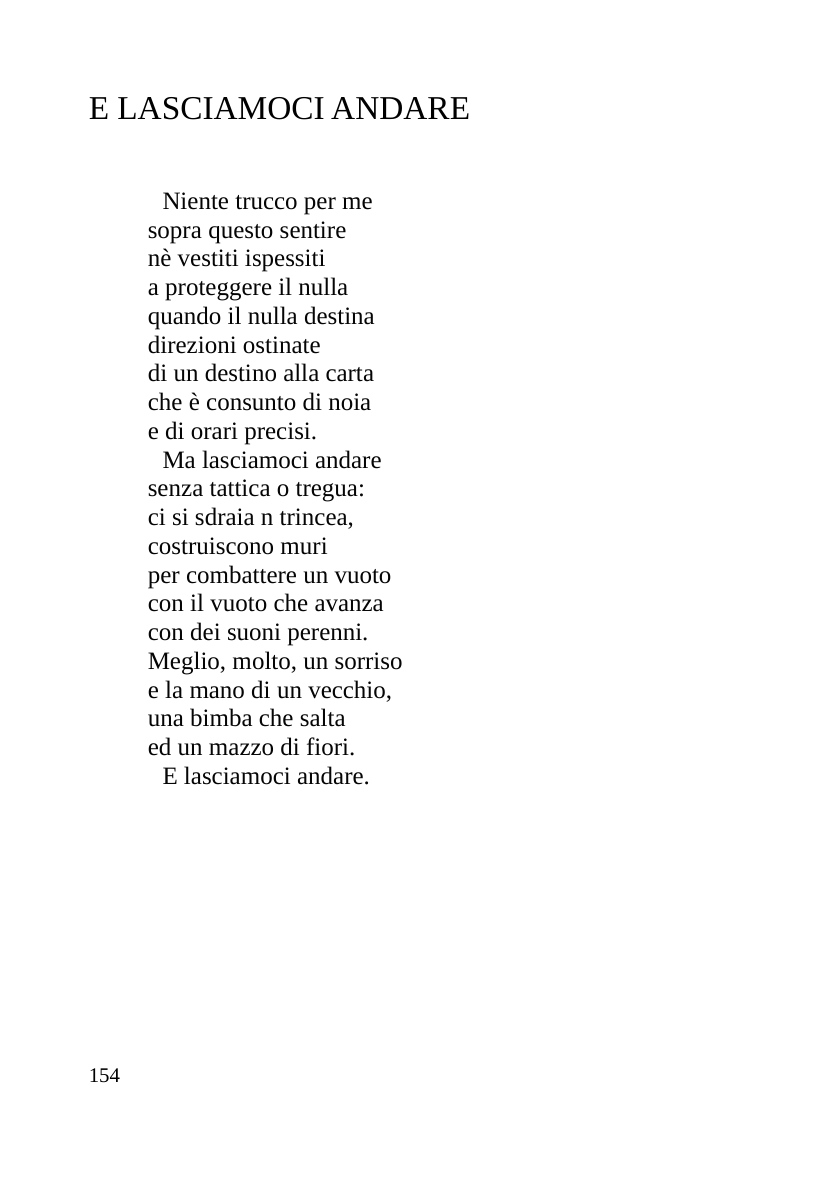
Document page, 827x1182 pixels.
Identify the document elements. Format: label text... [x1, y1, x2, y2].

text nè vestiti ispessiti [148, 243, 738, 272]
text con il vuoto che avanza [148, 588, 738, 617]
text di un destino alla carta [148, 358, 738, 387]
text Ma lasciamoci andare [88, 445, 738, 473]
text una bimba che salta [148, 703, 738, 732]
text con dei suoni perenni. [148, 617, 738, 646]
text E lasciamoci andare. [88, 761, 738, 790]
text ed un mazzo di fiori. [148, 732, 738, 761]
text ci si sdraia n trincea, [148, 502, 738, 531]
text Niente trucco per me [88, 186, 738, 215]
text senza tattica o tregua: [148, 473, 738, 502]
text sopra questo sentire [148, 215, 738, 243]
text a proteggere il nulla [148, 272, 738, 301]
text Meglio, molto, un sorriso [148, 646, 738, 675]
text costruiscono muri [148, 531, 738, 560]
text e la mano di un vecchio, [148, 675, 738, 703]
text E LASCIAMOCI ANDARE [88, 88, 738, 127]
text quando il nulla destina [148, 301, 738, 330]
text per combattere un vuoto [148, 560, 738, 588]
text che è consunto di noia [148, 387, 738, 416]
text direzioni ostinate [148, 330, 738, 358]
text e di orari precisi. [148, 416, 738, 445]
